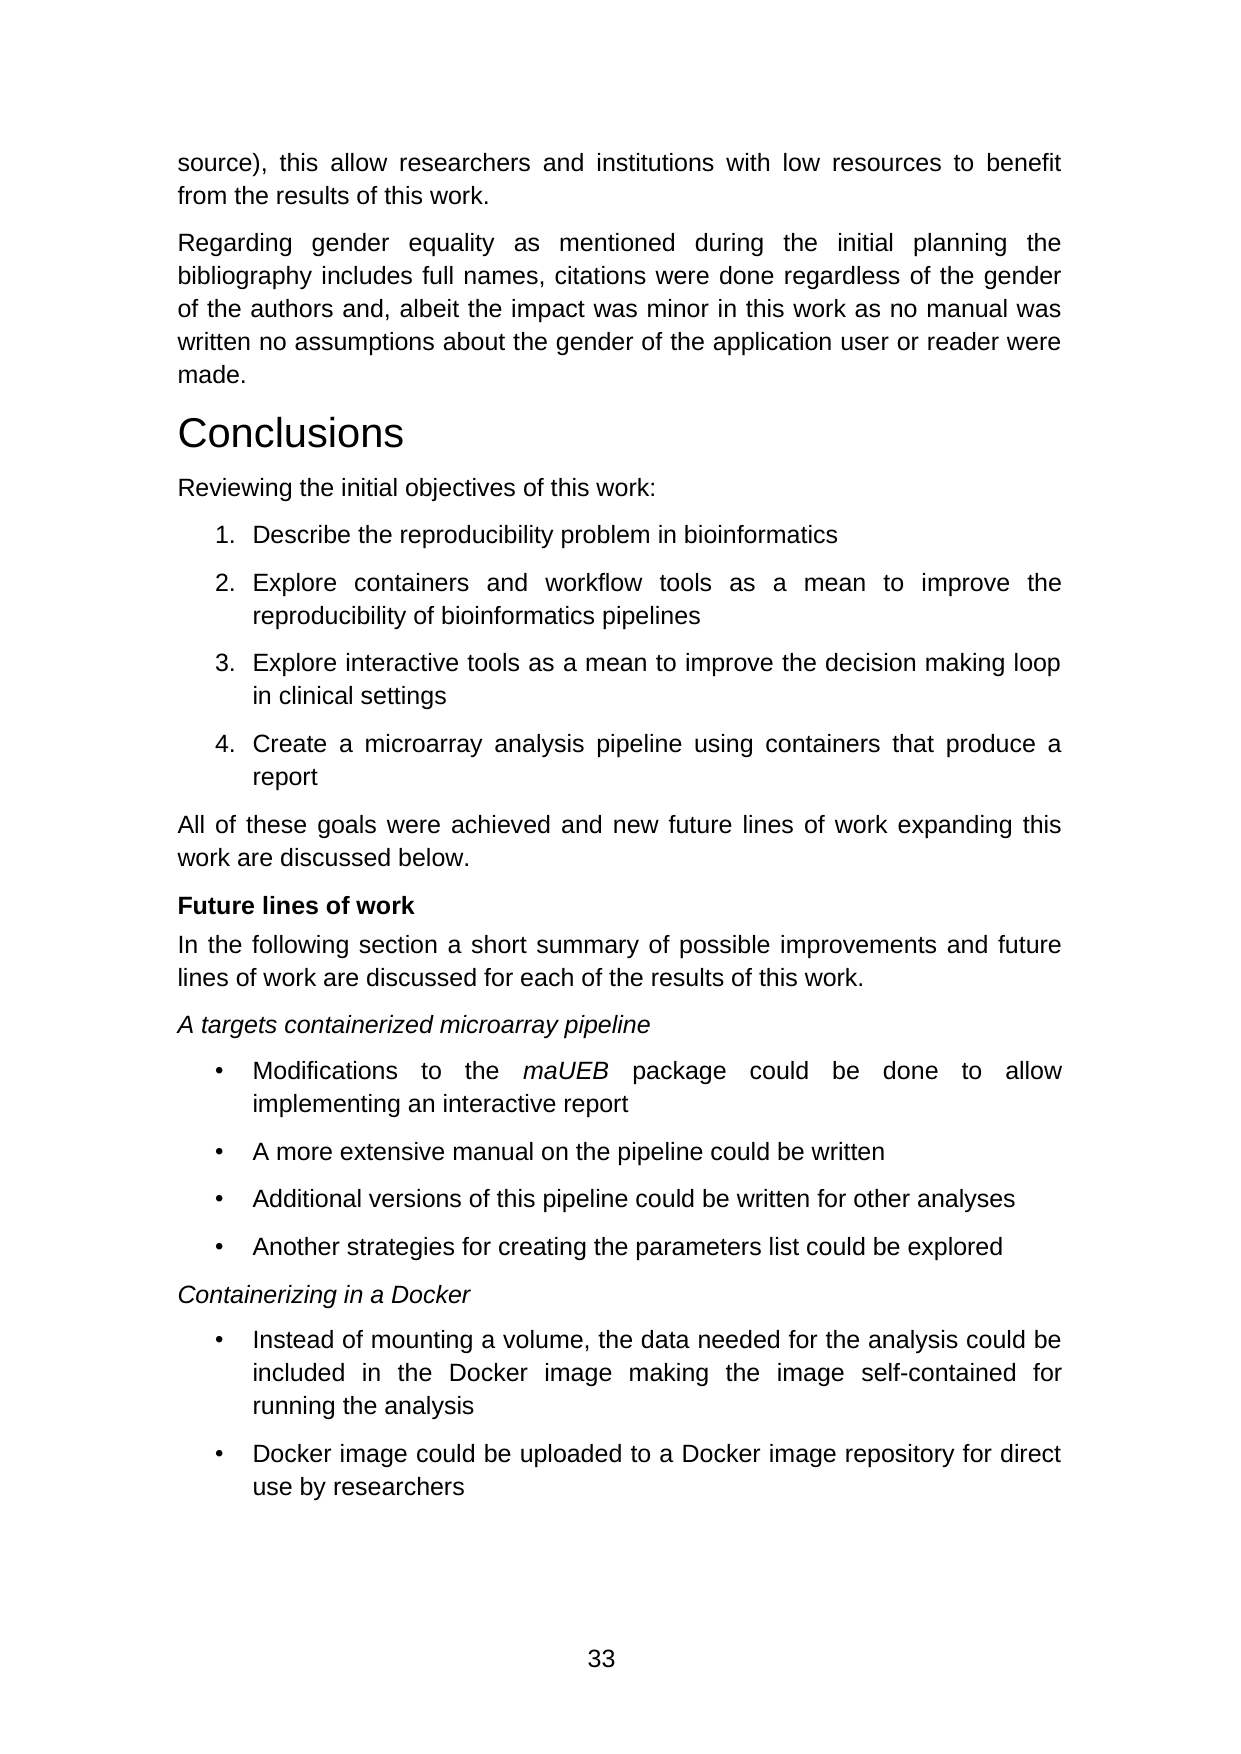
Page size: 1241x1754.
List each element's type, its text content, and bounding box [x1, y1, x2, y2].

text Regarding gender equality as mentioned during the initial planning the bibliography includes full names, citations were done regardless of the gender of the authors and, albeit the impact was minor in this work as no manual was written no assumptions about the gender of the application user or reader were made. [177, 228, 1063, 389]
list Additional versions of this pipeline could be written for other analyses [215, 1184, 1063, 1213]
list Instead of mounting a volume, the data needed for the analysis could be included in the Docker image making the image self-contained for running the analysis [215, 1325, 1063, 1420]
list Explore containers and workflow tools as a mean to improve the reproducibility of bioinformatics pipelines [215, 568, 1063, 629]
text In the following section a short summary of possible improvements and future lines of work are discussed for each of the results of this work. [177, 930, 1063, 991]
list Another strategies for creating the parameters list could be explored [215, 1232, 1063, 1261]
subtitle A targets containerized microarray pipeline [177, 1010, 1063, 1039]
subtitle Containerizing in a Docker [177, 1280, 1063, 1308]
text Reviewing the initial objectives of this work: [177, 472, 1063, 501]
list Docker image could be uploaded to a Docker image repository for direct use by researchers [215, 1439, 1063, 1501]
list Explore interactive tools as a mean to improve the decision making loop in clinical settings [215, 648, 1063, 710]
list Create a microarray analysis pipeline using containers that produce a report [215, 729, 1063, 791]
subtitle Conclusions [177, 408, 1063, 456]
list Describe the reproducibility problem in bioinformatics [215, 520, 1063, 549]
list Modifications to the maUEB package could be done to allow implementing an interactive report [215, 1056, 1063, 1118]
text All of these goals were achieved and new future lines of work expanding this work are discussed below. [177, 809, 1063, 871]
subtitle Future lines of work [177, 891, 1063, 919]
text source), this allow researchers and institutions with low resources to benefit from the results of this work. [177, 148, 1063, 209]
list A more extensive manual on the pipeline could be written [215, 1137, 1063, 1165]
